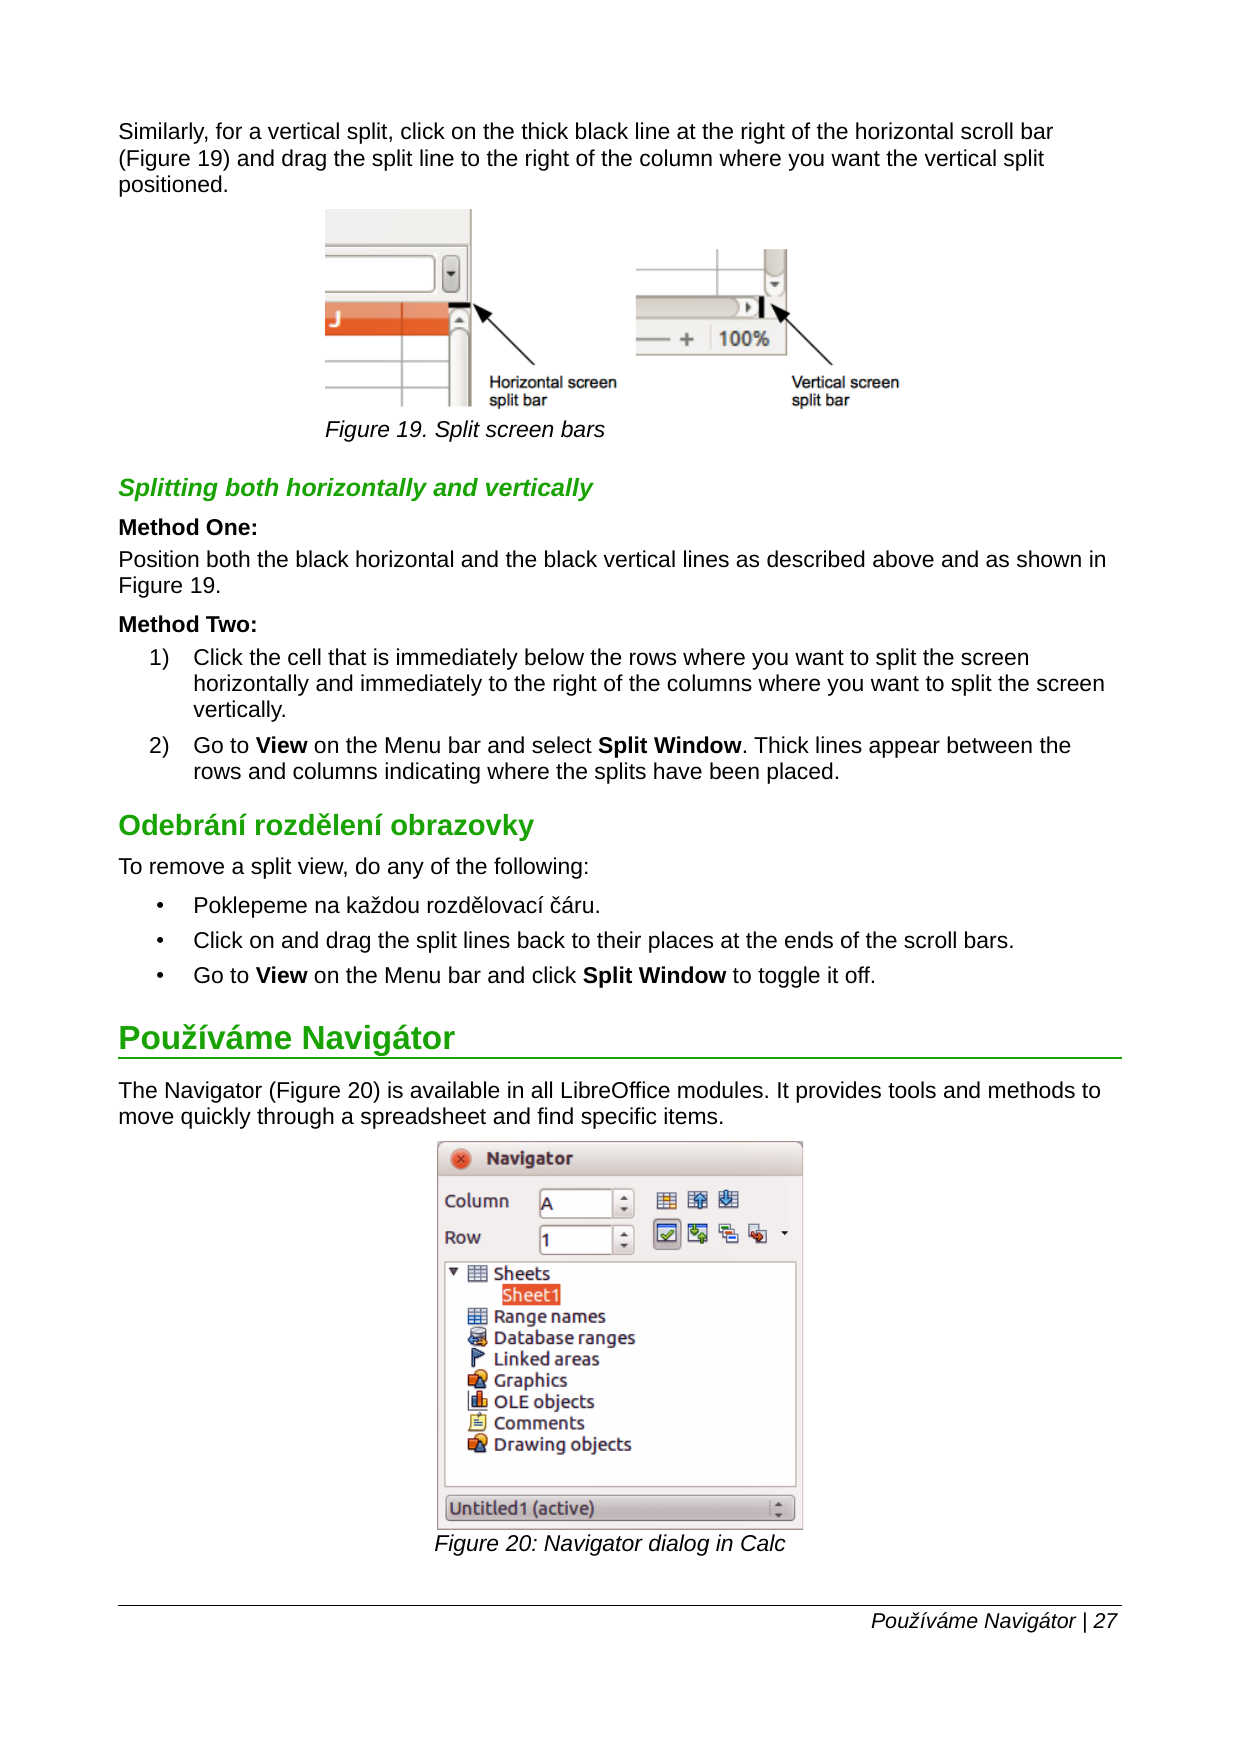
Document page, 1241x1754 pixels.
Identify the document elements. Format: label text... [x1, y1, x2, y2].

text Similarly, for a vertical split, click on the thick black line at the right of the horizontal scroll bar (Figure 19) and drag the split line to the right of the column where you want the vertical split positioned. [118, 118, 1122, 197]
text Figure 19. Split screen bars [325, 416, 915, 442]
list Click the cell that is immediately below the rows where you want to split the screen horizontally and immediately to the right of the columns where you want to split the screen vertically. [169, 644, 1122, 723]
subtitle Používáme Navigátor [118, 1018, 1122, 1057]
subtitle Odebrání rozdělení obrazovky [118, 808, 1122, 841]
list To remove a split view, do any of the following: [118, 853, 1122, 879]
text The Navigator (Figure 20) is available in all LibreOffice modules. It provides tools and methods to move quickly through a spreadsheet and find specific items. [118, 1077, 1122, 1129]
list Go to View on the Menu bar and select Split Window. Thick lines appear between the rows and columns indicating where the splits have been placed. [169, 732, 1122, 784]
subtitle Splitting both horizontally and vertically [118, 473, 1122, 502]
text Position both the black horizontal and the black vertical lines as described above and as shown in Figure 19. [118, 546, 1122, 599]
text Figure 20: Navigator dialog in Calc [434, 1142, 806, 1556]
text Method One: [118, 514, 1122, 540]
list Click on and drag the split lines back to their places at the ends of the scroll bars. [156, 927, 1122, 954]
list Poklepeme na každou rozdělovací čáru. [156, 892, 1122, 918]
picture [437, 1141, 804, 1530]
picture [325, 209, 916, 416]
text Method Two: [118, 611, 1122, 638]
list Go to View on the Menu bar and click Split Window to toggle it off. [156, 962, 1122, 989]
